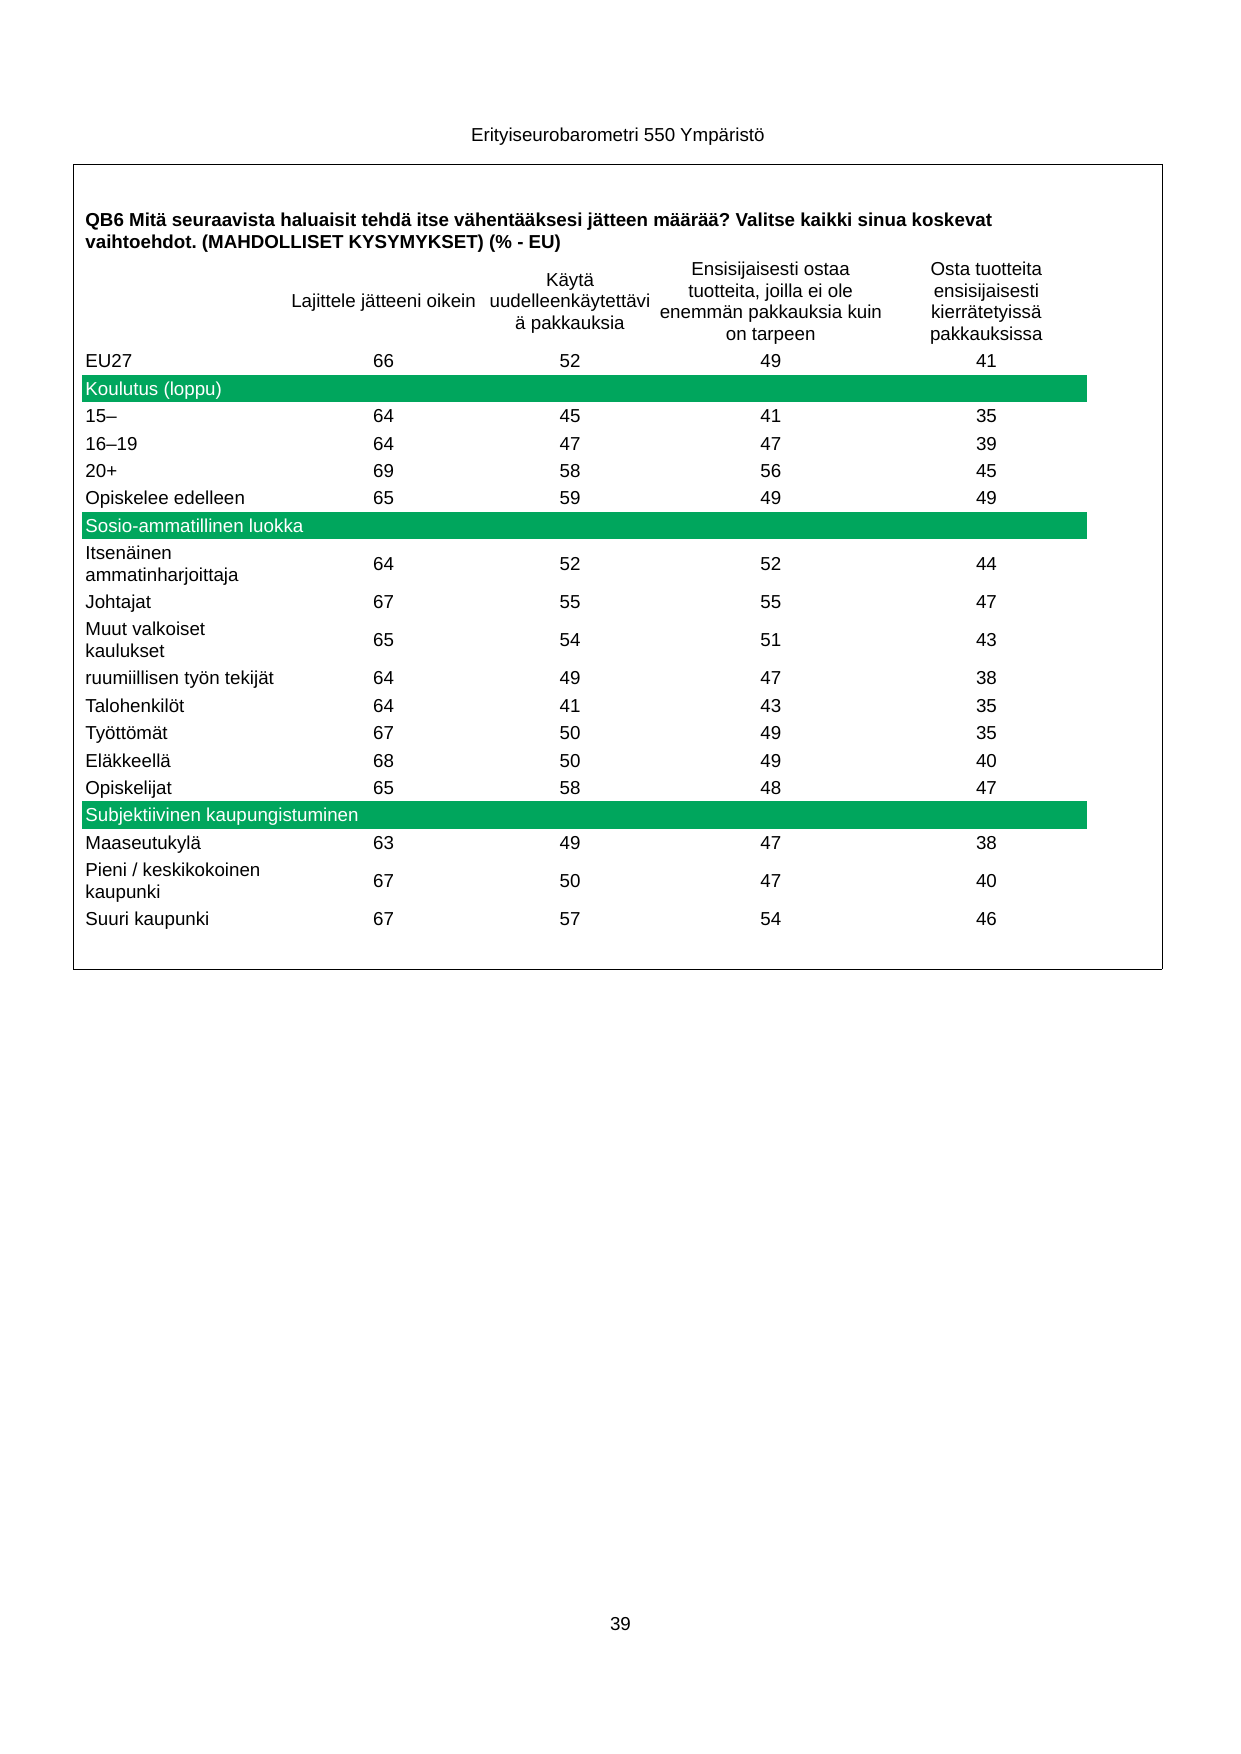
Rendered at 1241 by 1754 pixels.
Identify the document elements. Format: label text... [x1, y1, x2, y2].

table_cell 64 [283, 664, 484, 692]
table_cell [82, 255, 283, 347]
table_cell 52 [656, 539, 885, 588]
table_cell 39 [885, 429, 1087, 457]
table_cell 40 [885, 856, 1087, 905]
table_cell 41 [484, 692, 656, 719]
table_cell Subjektiivinen kaupungistuminen [82, 801, 1087, 829]
table_cell Käytä uudelleenkäytettäviä pakkauksia [484, 255, 656, 347]
table_cell 63 [283, 829, 484, 856]
table_cell Eläkkeellä [82, 746, 283, 774]
table_cell 65 [283, 615, 484, 664]
table_cell 50 [484, 746, 656, 774]
table_cell 43 [656, 692, 885, 719]
table_cell 20+ [82, 457, 283, 484]
table_cell Talohenkilöt [82, 692, 283, 719]
table_cell EU27 [82, 347, 283, 374]
table_cell 68 [283, 746, 484, 774]
table_cell 49 [656, 484, 885, 512]
table_cell 47 [656, 429, 885, 457]
table_cell 50 [484, 856, 656, 905]
table_cell 49 [656, 746, 885, 774]
table_cell Maaseutukylä [82, 829, 283, 856]
table_cell 49 [484, 664, 656, 692]
table_cell 67 [283, 856, 484, 905]
table_cell 58 [484, 457, 656, 484]
table_cell 55 [656, 588, 885, 615]
table_cell 35 [885, 402, 1087, 429]
table_cell 67 [283, 905, 484, 932]
table_cell 64 [283, 539, 484, 588]
table_cell Muut valkoiset kaulukset [82, 615, 283, 664]
table_cell 45 [885, 457, 1087, 484]
table_cell 15– [82, 402, 283, 429]
table_cell Johtajat [82, 588, 283, 615]
table_cell 47 [885, 588, 1087, 615]
table_cell ruumiillisen työn tekijät [82, 664, 283, 692]
table_cell 46 [885, 905, 1087, 932]
table_cell 43 [885, 615, 1087, 664]
table_cell 69 [283, 457, 484, 484]
table_cell Pieni / keskikokoinen kaupunki [82, 856, 283, 905]
table_cell 54 [656, 905, 885, 932]
table_cell 47 [656, 664, 885, 692]
table_cell Lajittele jätteeni oikein [283, 255, 484, 347]
table_cell 16–19 [82, 429, 283, 457]
table_cell 59 [484, 484, 656, 512]
table_cell 49 [885, 484, 1087, 512]
table_cell 52 [484, 347, 656, 374]
table_cell Osta tuotteita ensisijaisesti kierrätetyissä pakkauksissa [885, 255, 1087, 347]
table_cell 48 [656, 774, 885, 801]
table_cell 65 [283, 774, 484, 801]
table_cell 58 [484, 774, 656, 801]
table_cell 35 [885, 719, 1087, 746]
table_cell Opiskelijat [82, 774, 283, 801]
table_cell 35 [885, 692, 1087, 719]
table_cell 64 [283, 402, 484, 429]
table_cell 50 [484, 719, 656, 746]
table_cell 57 [484, 905, 656, 932]
table_cell 47 [656, 856, 885, 905]
table_cell 41 [656, 402, 885, 429]
table_cell 49 [484, 829, 656, 856]
table_cell 65 [283, 484, 484, 512]
table_cell 66 [283, 347, 484, 374]
table_cell 64 [283, 692, 484, 719]
table_cell Suuri kaupunki [82, 905, 283, 932]
table_cell 47 [656, 829, 885, 856]
table_cell Ensisijaisesti ostaa tuotteita, joilla ei ole enemmän pakkauksia kuin on tarpeen [656, 255, 885, 347]
table_cell 47 [885, 774, 1087, 801]
table_cell 52 [484, 539, 656, 588]
table_cell 54 [484, 615, 656, 664]
table_cell 38 [885, 664, 1087, 692]
table_cell 56 [656, 457, 885, 484]
table_cell 45 [484, 402, 656, 429]
table_cell 44 [885, 539, 1087, 588]
table_cell 55 [484, 588, 656, 615]
table_cell Sosio-ammatillinen luokka [82, 512, 1087, 539]
table_cell 49 [656, 719, 885, 746]
table_header QB6 Mitä seuraavista haluaisit tehdä itse vähentääksesi jätteen määrää? Valitse kaikki sinua koskevat vaihtoehdot. (MAHDOLLISET KYSYMYKSET) (% - EU) [82, 206, 1087, 255]
table_cell Koulutus (loppu) [82, 375, 1087, 402]
table_cell Opiskelee edelleen [82, 484, 283, 512]
table_cell 67 [283, 719, 484, 746]
table_cell 41 [885, 347, 1087, 374]
table_cell Työttömät [82, 719, 283, 746]
table_cell 38 [885, 829, 1087, 856]
table_cell 64 [283, 429, 484, 457]
table_cell 51 [656, 615, 885, 664]
table_cell 49 [656, 347, 885, 374]
table_cell 40 [885, 746, 1087, 774]
table_cell 47 [484, 429, 656, 457]
table_cell Itsenäinen ammatinharjoittaja [82, 539, 283, 588]
table_cell 67 [283, 588, 484, 615]
